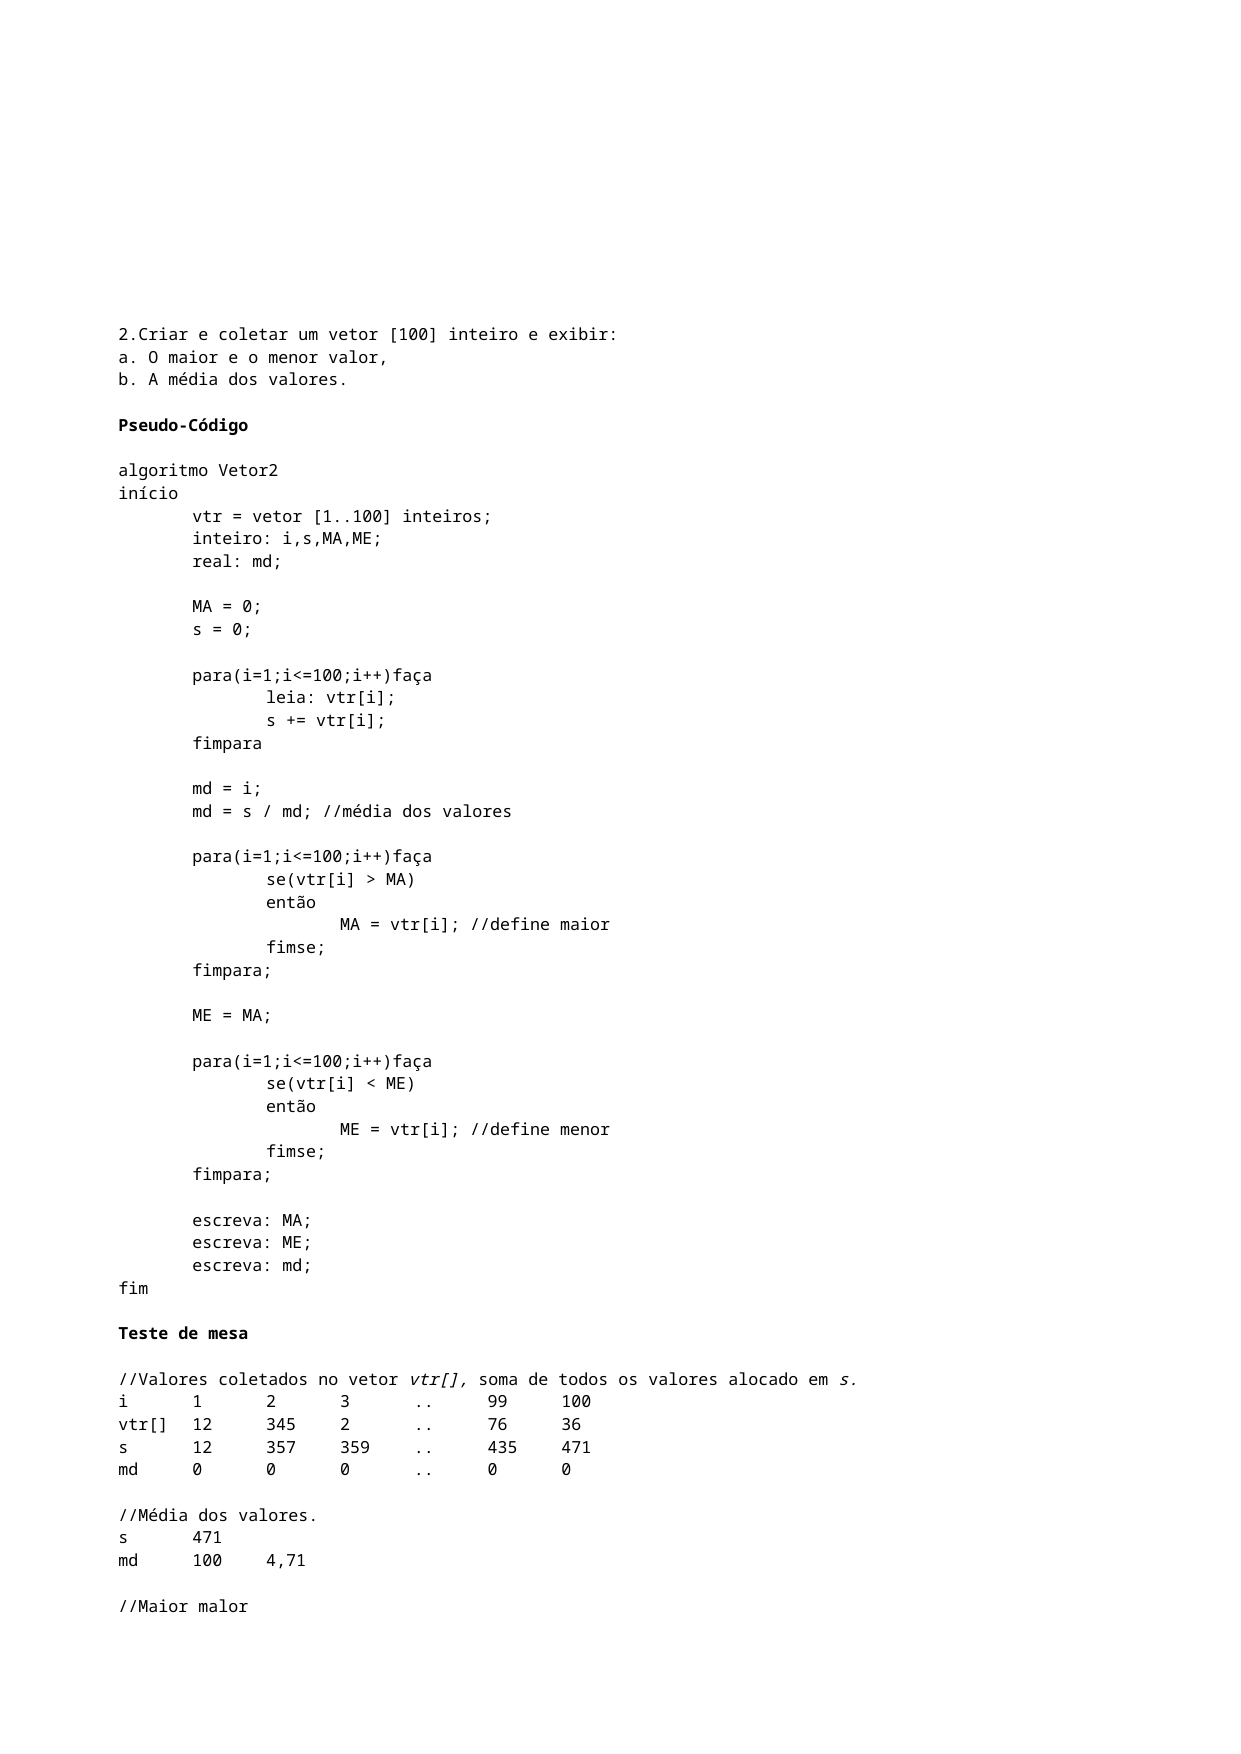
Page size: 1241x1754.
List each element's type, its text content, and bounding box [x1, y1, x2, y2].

text s 12 357 359 .. 435 471 [118, 1435, 1122, 1458]
text s += vtr[i]; [118, 708, 1122, 731]
text b. A média dos valores. [118, 368, 1122, 391]
text ME = vtr[i]; //define menor [118, 1117, 1122, 1140]
text real: md; [118, 549, 1122, 572]
text para(i=1;i<=100;i++)faça [118, 845, 1122, 867]
text vtr = vetor [1..100] inteiros; [118, 504, 1122, 527]
text //Maior malor [118, 1594, 1122, 1617]
text inteiro: i,s,MA,ME; [118, 527, 1122, 549]
text Pseudo-Código [118, 413, 1122, 436]
text s = 0; [118, 618, 1122, 640]
text vtr[] 12 345 2 .. 76 36 [118, 1412, 1122, 1435]
text fim [118, 1276, 1122, 1299]
text //Média dos valores. [118, 1503, 1122, 1526]
text fimpara; [118, 958, 1122, 981]
text md 0 0 0 .. 0 0 [118, 1458, 1122, 1481]
text algoritmo Vetor2 [118, 459, 1122, 481]
text 2.Criar e coletar um vetor [100] inteiro e exibir: [118, 322, 1122, 345]
text para(i=1;i<=100;i++)faça [118, 663, 1122, 686]
text md = s / md; //média dos valores [118, 799, 1122, 822]
text i 1 2 3 .. 99 100 [118, 1390, 1122, 1412]
text fimse; [118, 1140, 1122, 1163]
text ME = MA; [118, 1004, 1122, 1026]
text //Valores coletados no vetor vtr[], soma de todos os valores alocado em s. [118, 1367, 1122, 1390]
text então [118, 890, 1122, 913]
text se(vtr[i] > MA) [118, 867, 1122, 890]
text escreva: ME; [118, 1231, 1122, 1253]
text Teste de mesa [118, 1322, 1122, 1344]
text para(i=1;i<=100;i++)faça [118, 1049, 1122, 1072]
text md = i; [118, 777, 1122, 799]
text fimpara [118, 731, 1122, 754]
text início [118, 481, 1122, 504]
text md 100 4,71 [118, 1549, 1122, 1571]
text s 471 [118, 1526, 1122, 1549]
text se(vtr[i] < ME) [118, 1072, 1122, 1094]
text a. O maior e o menor valor, [118, 345, 1122, 368]
text escreva: MA; [118, 1208, 1122, 1231]
text fimpara; [118, 1163, 1122, 1185]
text então [118, 1094, 1122, 1117]
text MA = vtr[i]; //define maior [118, 913, 1122, 936]
text MA = 0; [118, 595, 1122, 618]
text escreva: md; [118, 1253, 1122, 1276]
text leia: vtr[i]; [118, 686, 1122, 708]
text fimse; [118, 936, 1122, 958]
